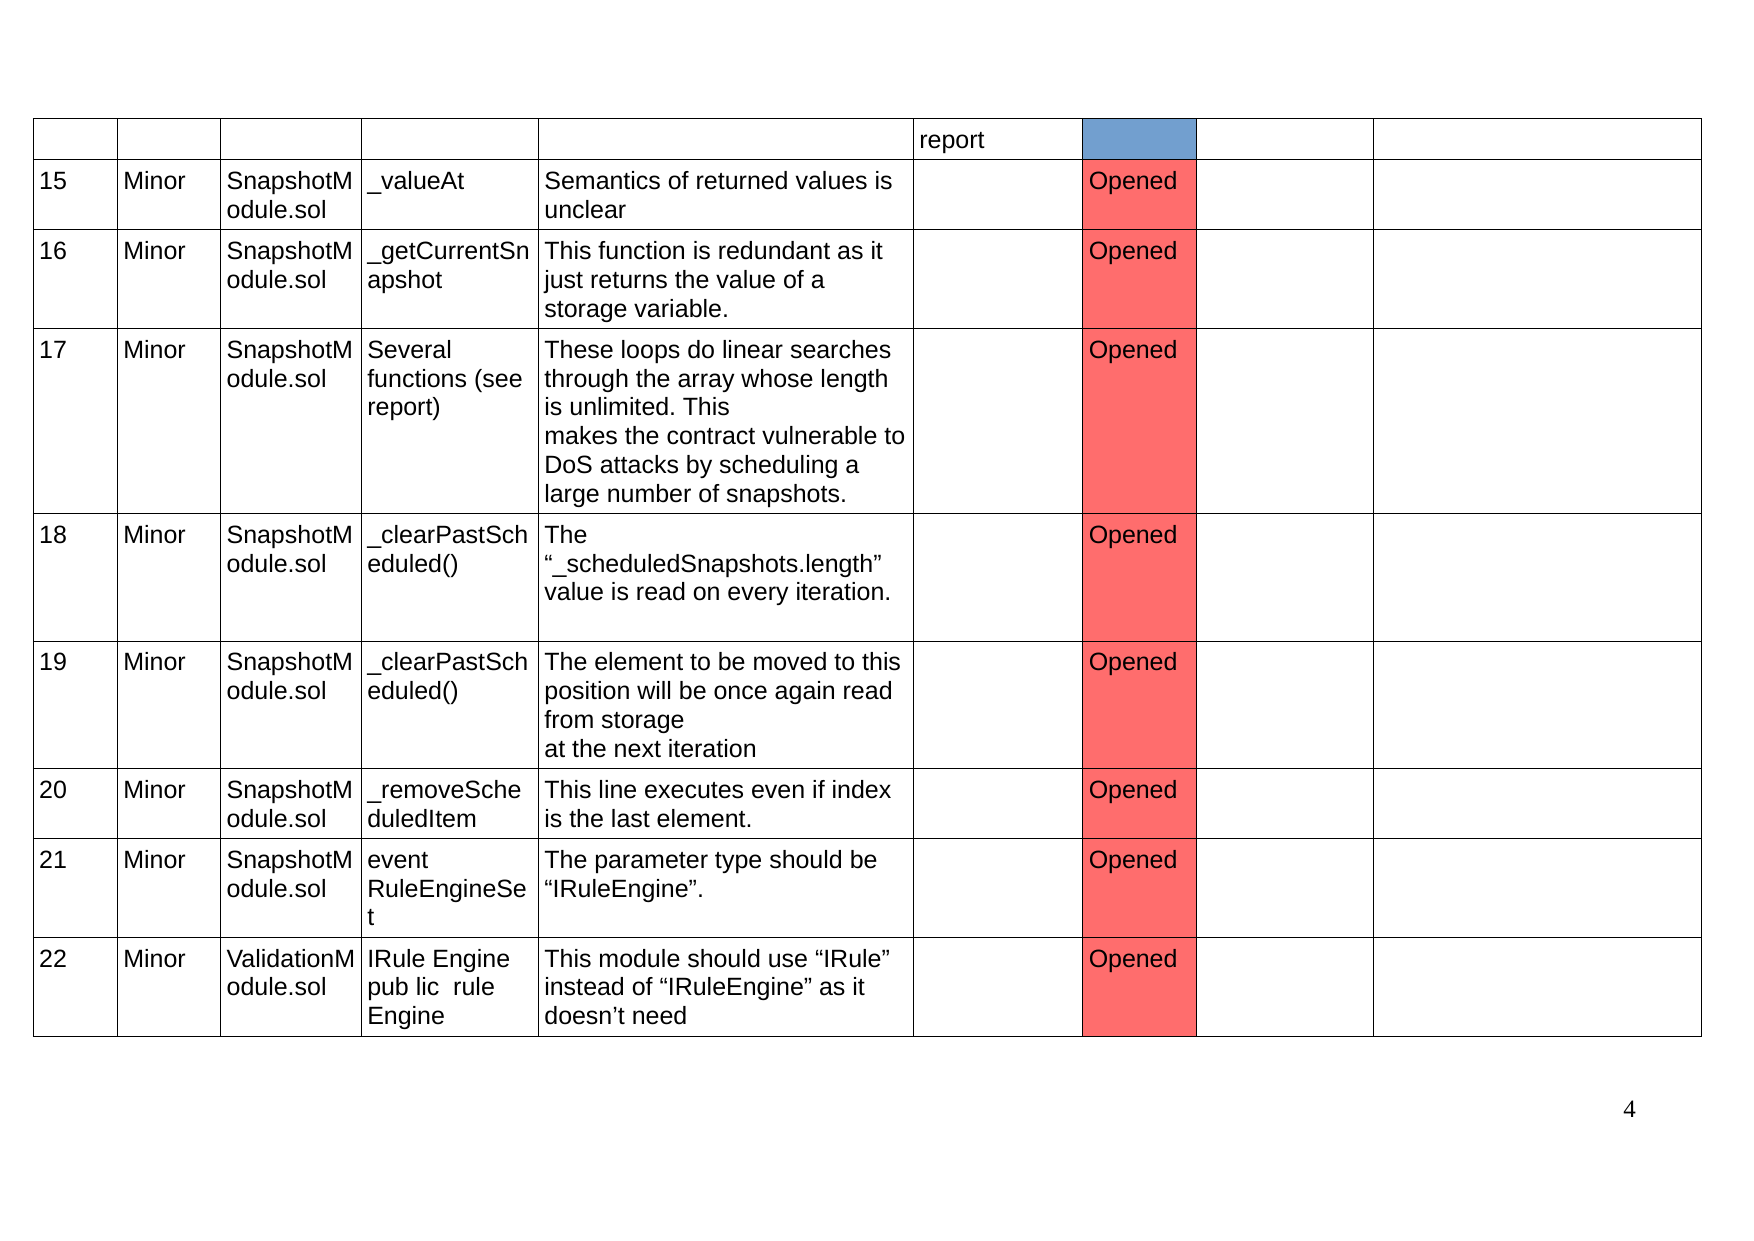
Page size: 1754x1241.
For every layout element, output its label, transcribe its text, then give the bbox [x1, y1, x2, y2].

table_cell 20 [34, 769, 117, 838]
table_cell Minor [118, 642, 220, 768]
table_cell SnapshotModule.sol [221, 160, 361, 229]
table_cell [914, 938, 1082, 1036]
table_cell [1374, 938, 1701, 1036]
table_cell Opened [1083, 160, 1196, 229]
table_cell [1374, 514, 1701, 641]
table_cell [221, 119, 361, 159]
table_cell [1083, 119, 1196, 159]
table_cell [34, 119, 117, 159]
table_cell SnapshotModule.sol [221, 514, 361, 641]
table_cell This line executes even if index is the last element. [539, 769, 913, 838]
table_cell Minor [118, 514, 220, 641]
table_cell Minor [118, 839, 220, 937]
table_cell Several functions (see report) [362, 329, 538, 513]
table_cell [1197, 514, 1373, 641]
table_cell [914, 769, 1082, 838]
table_cell Opened [1083, 642, 1196, 768]
table_cell [914, 514, 1082, 641]
table_cell _getCurrentSnapshot [362, 230, 538, 328]
table_cell Opened [1083, 839, 1196, 937]
table_cell SnapshotModule.sol [221, 642, 361, 768]
table_cell [1197, 119, 1373, 159]
table_cell 15 [34, 160, 117, 229]
table_cell [1374, 230, 1701, 328]
table_cell [1197, 160, 1373, 229]
table_cell Opened [1083, 230, 1196, 328]
table_cell Minor [118, 160, 220, 229]
table_cell Minor [118, 769, 220, 838]
table_cell 22 [34, 938, 117, 1036]
table_cell Opened [1083, 329, 1196, 513]
table_cell This module should use “IRule” instead of “IRuleEngine” as it doesn’t need [539, 938, 913, 1036]
table_cell 18 [34, 514, 117, 641]
table_cell ValidationModule.sol [221, 938, 361, 1036]
table_cell [1374, 839, 1701, 937]
table_cell [1197, 329, 1373, 513]
table_cell [914, 642, 1082, 768]
table_cell [118, 119, 220, 159]
table_cell [1374, 329, 1701, 513]
table_cell [914, 230, 1082, 328]
table_cell These loops do linear searches through the array whose length is unlimited. This makes the contract vulnerable to DoS attacks by scheduling a large number of snapshots. [539, 329, 913, 513]
table_cell Minor [118, 230, 220, 328]
table_cell 16 [34, 230, 117, 328]
table_cell Opened [1083, 769, 1196, 838]
table_cell [1374, 119, 1701, 159]
table_cell 21 [34, 839, 117, 937]
table_cell _clearPastScheduled() [362, 514, 538, 641]
table_cell [1374, 769, 1701, 838]
table_cell [539, 119, 913, 159]
table_cell 17 [34, 329, 117, 513]
table_cell [362, 119, 538, 159]
table_cell 19 [34, 642, 117, 768]
table_cell _valueAt [362, 160, 538, 229]
table_cell [1197, 839, 1373, 937]
table_cell [1197, 230, 1373, 328]
table_cell [914, 839, 1082, 937]
table_cell Opened [1083, 938, 1196, 1036]
table_cell [914, 329, 1082, 513]
table_cell [1197, 938, 1373, 1036]
table_cell [1197, 769, 1373, 838]
table_cell [1374, 642, 1701, 768]
table_cell event RuleEngineSet [362, 839, 538, 937]
table_cell The “_scheduledSnapshots.length” value is read on every iteration. [539, 514, 913, 641]
table_cell This function is redundant as it just returns the value of a storage variable. [539, 230, 913, 328]
table_cell SnapshotModule.sol [221, 769, 361, 838]
table_cell The parameter type should be “IRuleEngine”. [539, 839, 913, 937]
table_cell SnapshotModule.sol [221, 230, 361, 328]
table_cell Minor [118, 938, 220, 1036]
table_cell Opened [1083, 514, 1196, 641]
table_cell [1374, 160, 1701, 229]
table_cell _removeScheduledItem [362, 769, 538, 838]
table_cell [1197, 642, 1373, 768]
table_cell _clearPastScheduled() [362, 642, 538, 768]
table_cell [914, 160, 1082, 229]
table_cell Minor [118, 329, 220, 513]
table_cell The element to be moved to this position will be once again read from storage at the next iteration [539, 642, 913, 768]
table_cell SnapshotModule.sol [221, 329, 361, 513]
table_cell report [914, 119, 1082, 159]
table_cell SnapshotModule.sol [221, 839, 361, 937]
table_cell Semantics of returned values is unclear [539, 160, 913, 229]
table_cell IRule Engine pub lic rule Engine [362, 938, 538, 1036]
